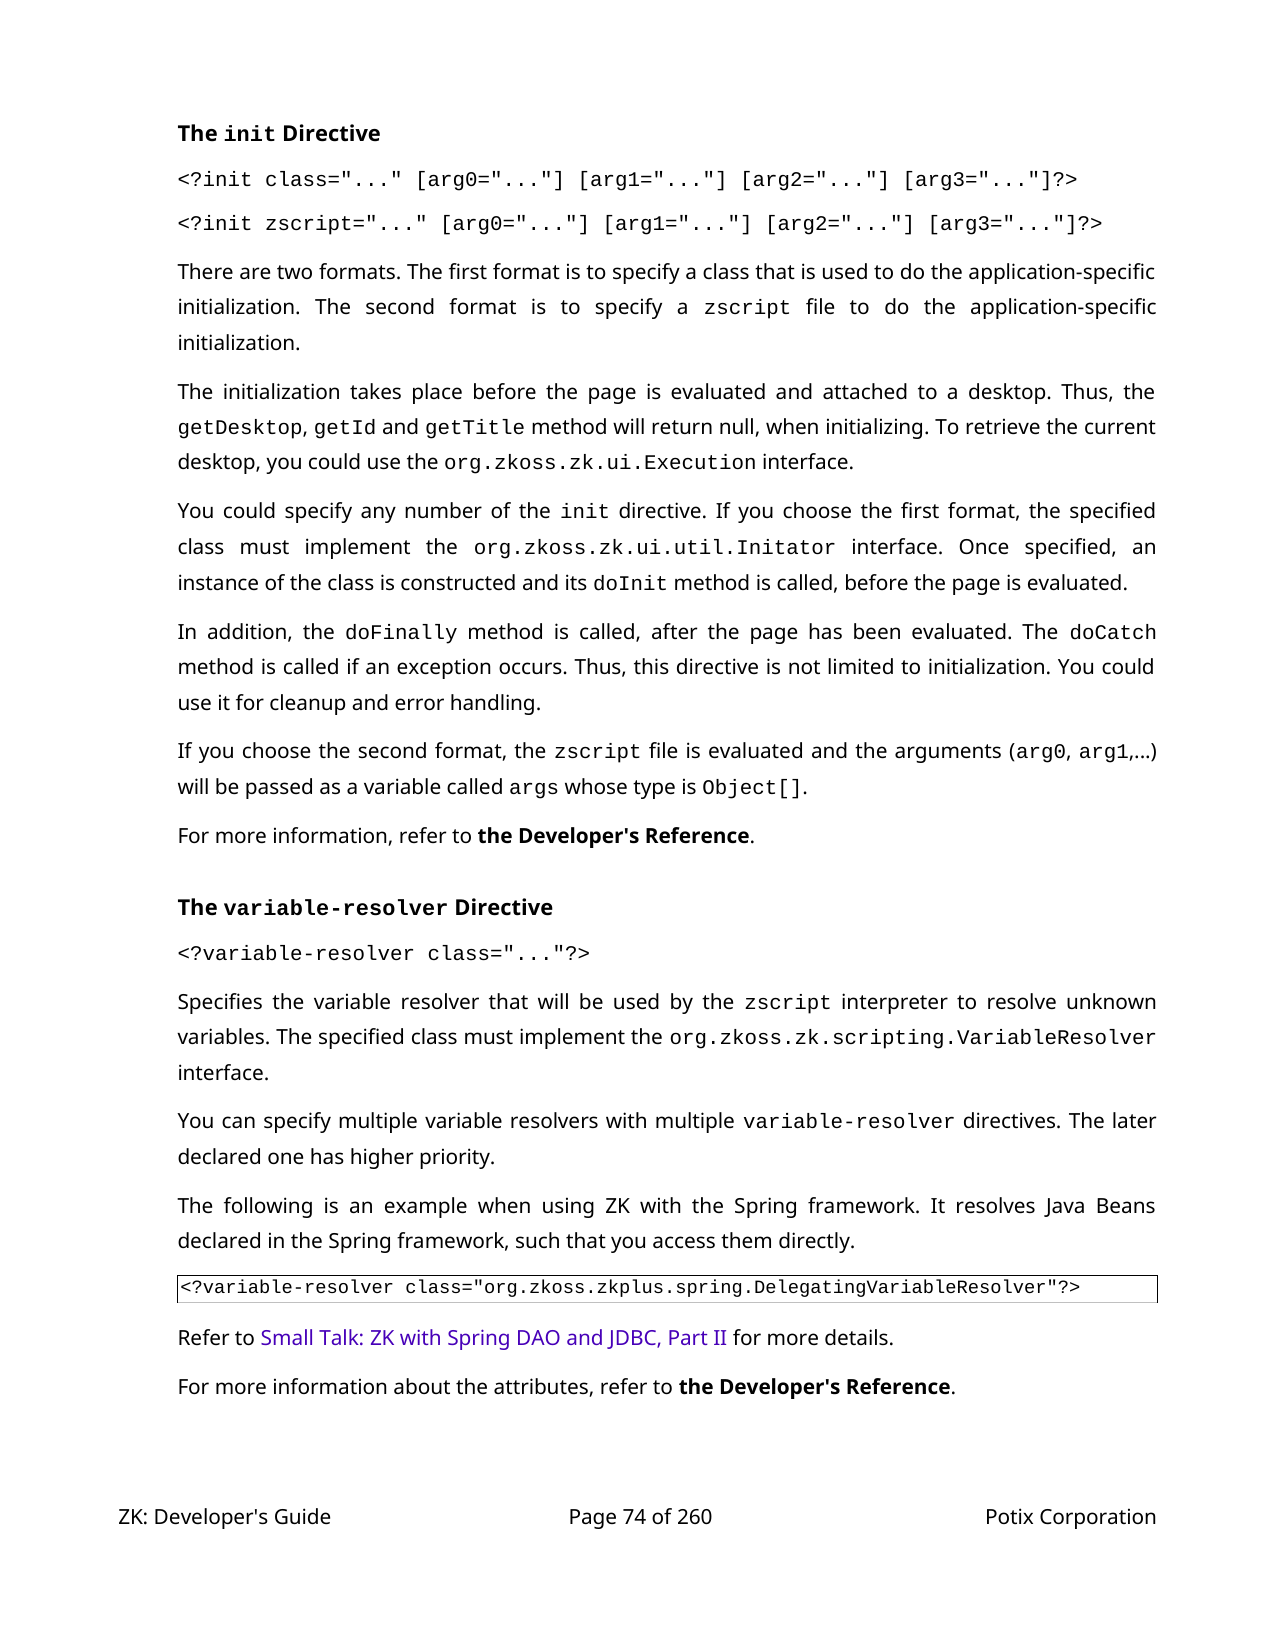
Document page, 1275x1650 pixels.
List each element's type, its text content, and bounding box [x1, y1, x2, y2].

text Refer to Small Talk: ZK with Spring DAO and JDBC, Part II for more details. [177, 1323, 1157, 1351]
text In addition, the doFinally method is called, after the page has been evaluated. The doCatch method is called if an exception occurs. Thus, this directive is not limited to initialization. You could use it for cleanup and error handling. [177, 617, 1157, 716]
text You can specify multiple variable resolvers with multiple variable-resolver directives. The later declared one has higher priority. [177, 1107, 1157, 1170]
text <?init zscript="..." [arg0="..."] [arg1="..."] [arg2="..."] [arg3="..."]?> [177, 213, 1157, 237]
text <?variable-resolver class="org.zkoss.zkplus.spring.DelegatingVariableResolver"?> [178, 1276, 1157, 1302]
subtitle The variable-resolver Directive [177, 892, 1157, 922]
text For more information, refer to the Developer's Reference. [177, 821, 1157, 849]
text If you choose the second format, the zscript file is evaluated and the arguments (arg0, arg1,...) will be passed as a variable called args whose type is Object[]. [177, 736, 1157, 801]
text For more information about the attributes, refer to the Developer's Reference. [177, 1372, 1157, 1400]
text You could specify any number of the init directive. If you choose the first format, the specified class must implement the org.zkoss.zk.ui.util.Initator interface. Once specified, an instance of the class is constructed and its doInit method is called, before the page is evaluated. [177, 497, 1157, 596]
text Specifies the variable resolver that will be used by the zscript interpreter to resolve unknown variables. The specified class must implement the org.zkoss.zk.scripting.VariableResolver interface. [177, 987, 1157, 1086]
text The following is an example when using ZK with the Spring framework. It resolves Java Beans declared in the Spring framework, such that you access them directly. [177, 1191, 1157, 1254]
text The initialization takes place before the page is evaluated and attached to a desktop. Thus, the getDesktop, getId and getTitle method will return null, when initializing. To retrieve the current desktop, you could use the org.zkoss.zk.ui.Execution interface. [177, 377, 1157, 476]
text <?init class="..." [arg0="..."] [arg1="..."] [arg2="..."] [arg3="..."]?> [177, 169, 1157, 192]
text <?variable-resolver class="..."?> [177, 943, 1157, 966]
text There are two formats. The first format is to specify a class that is used to do the application-specific initialization. The second format is to specify a zscript file to do the application-specific initialization. [177, 257, 1157, 356]
subtitle The init Directive [177, 118, 1157, 148]
